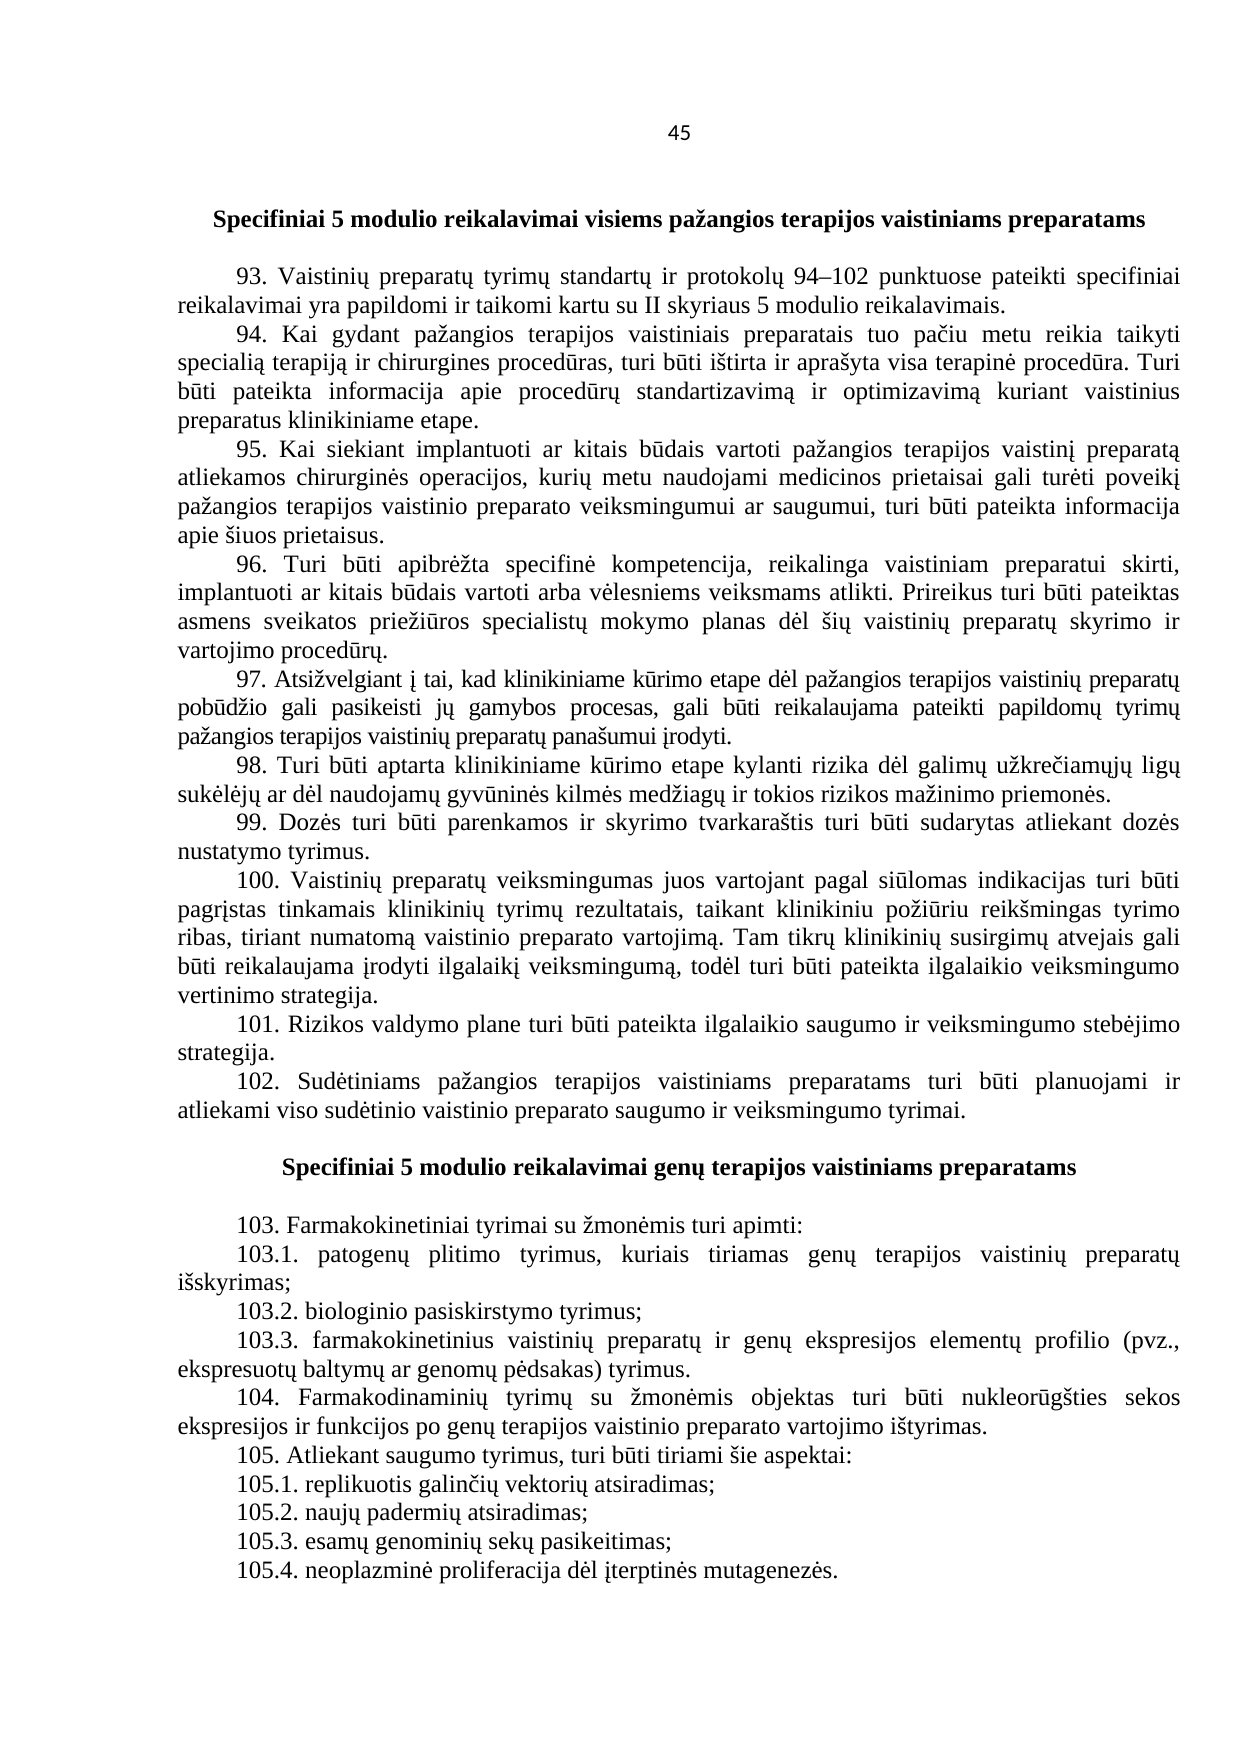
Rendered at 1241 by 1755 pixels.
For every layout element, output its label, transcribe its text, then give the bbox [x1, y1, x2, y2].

text 105.1. replikuotis galinčių vektorių atsiradimas; [177, 1469, 1181, 1497]
text 102. Sudėtiniams pažangios terapijos vaistiniams preparatams turi būti planuojami ir atliekami viso sudėtinio vaistinio preparato saugumo ir veiksmingumo tyrimai. [177, 1066, 1181, 1124]
text Specifiniai 5 modulio reikalavimai visiems pažangios terapijos vaistiniams preparatams [177, 204, 1181, 232]
text 95. Kai siekiant implantuoti ar kitais būdais vartoti pažangios terapijos vaistinį preparatą atliekamos chirurginės operacijos, kurių metu naudojami medicinos prietaisai gali turėti poveikį pažangios terapijos vaistinio preparato veiksmingumui ar saugumui, turi būti pateikta informacija apie šiuos prietaisus. [177, 434, 1181, 549]
text 105.4. neoplazminė proliferacija dėl įterptinės mutagenezės. [177, 1555, 1181, 1584]
text 99. Dozės turi būti parenkamos ir skyrimo tvarkaraštis turi būti sudarytas atliekant dozės nustatymo tyrimus. [177, 807, 1181, 865]
text 105.3. esamų genominių sekų pasikeitimas; [177, 1526, 1181, 1555]
text 104. Farmakodinaminių tyrimų su žmonėmis objektas turi būti nukleorūgšties sekos ekspresijos ir funkcijos po genų terapijos vaistinio preparato vartojimo ištyrimas. [177, 1382, 1181, 1440]
text 93. Vaistinių preparatų tyrimų standartų ir protokolų 94–102 punktuose pateikti specifiniai reikalavimai yra papildomi ir taikomi kartu su II skyriaus 5 modulio reikalavimais. [177, 261, 1181, 319]
text 103. Farmakokinetiniai tyrimai su žmonėmis turi apimti: [177, 1210, 1181, 1239]
text 100. Vaistinių preparatų veiksmingumas juos vartojant pagal siūlomas indikacijas turi būti pagrįstas tinkamais klinikinių tyrimų rezultatais, taikant klinikiniu požiūriu reikšmingas tyrimo ribas, tiriant numatomą vaistinio preparato vartojimą. Tam tikrų klinikinių susirgimų atvejais gali būti reikalaujama įrodyti ilgalaikį veiksmingumą, todėl turi būti pateikta ilgalaikio veiksmingumo vertinimo strategija. [177, 865, 1181, 1009]
text 96. Turi būti apibrėžta specifinė kompetencija, reikalinga vaistiniam preparatui skirti, implantuoti ar kitais būdais vartoti arba vėlesniems veiksmams atlikti. Prireikus turi būti pateiktas asmens sveikatos priežiūros specialistų mokymo planas dėl šių vaistinių preparatų skyrimo ir vartojimo procedūrų. [177, 549, 1181, 664]
text 98. Turi būti aptarta klinikiniame kūrimo etape kylanti rizika dėl galimų užkrečiamųjų ligų sukėlėjų ar dėl naudojamų gyvūninės kilmės medžiagų ir tokios rizikos mažinimo priemonės. [177, 750, 1181, 807]
text 103.1. patogenų plitimo tyrimus, kuriais tiriamas genų terapijos vaistinių preparatų išskyrimas; [177, 1239, 1181, 1296]
text 94. Kai gydant pažangios terapijos vaistiniais preparatais tuo pačiu metu reikia taikyti specialią terapiją ir chirurgines procedūras, turi būti ištirta ir aprašyta visa terapinė procedūra. Turi būti pateikta informacija apie procedūrų standartizavimą ir optimizavimą kuriant vaistinius preparatus klinikiniame etape. [177, 319, 1181, 434]
text Specifiniai 5 modulio reikalavimai genų terapijos vaistiniams preparatams [177, 1152, 1181, 1181]
text 105. Atliekant saugumo tyrimus, turi būti tiriami šie aspektai: [177, 1440, 1181, 1469]
text 105.2. naujų padermių atsiradimas; [177, 1497, 1181, 1526]
text 101. Rizikos valdymo plane turi būti pateikta ilgalaikio saugumo ir veiksmingumo stebėjimo strategija. [177, 1009, 1181, 1066]
text 103.3. farmakokinetinius vaistinių preparatų ir genų ekspresijos elementų profilio (pvz., ekspresuotų baltymų ar genomų pėdsakas) tyrimus. [177, 1325, 1181, 1382]
text 103.2. biologinio pasiskirstymo tyrimus; [177, 1296, 1181, 1325]
text 97. Atsižvelgiant į tai, kad klinikiniame kūrimo etape dėl pažangios terapijos vaistinių preparatų pobūdžio gali pasikeisti jų gamybos procesas, gali būti reikalaujama pateikti papildomų tyrimų pažangios terapijos vaistinių preparatų panašumui įrodyti. [177, 664, 1181, 750]
